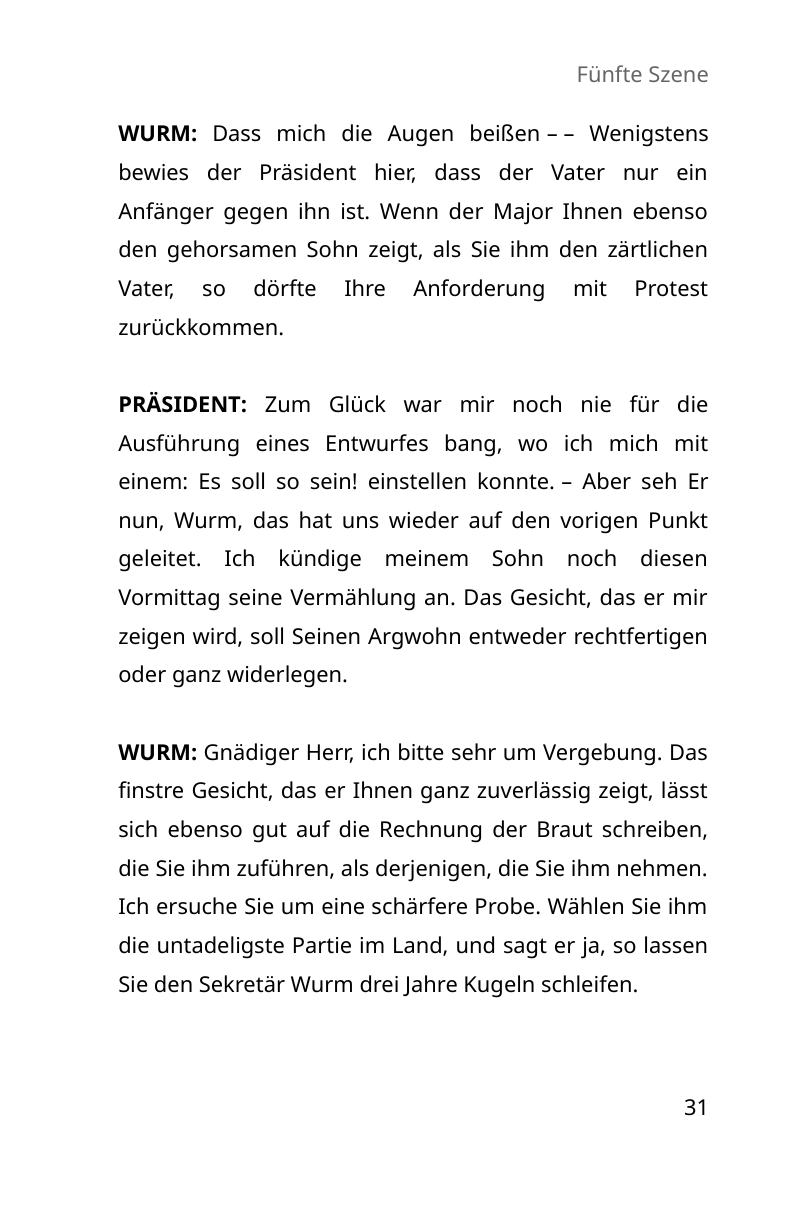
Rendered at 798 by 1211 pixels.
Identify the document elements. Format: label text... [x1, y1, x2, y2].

text WURM: Dass mich die Augen beißen – – Wenigstens bewies der Präsident hier, dass der Vater nur ein Anfänger gegen ihn ist. Wenn der Major Ihnen ebenso den gehorsamen Sohn zeigt, als Sie ihm den zärtlichen Vater, so dörfte Ihre Anforderung mit Protest zurückkommen. [118, 118, 709, 341]
text PRÄSIDENT: Zum Glück war mir noch nie für die Ausführung eines Entwurfes bang, wo ich mich mit einem: Es soll so sein! einstellen konnte. – Aber seh Er nun, Wurm, das hat uns wieder auf den vorigen Punkt geleitet. Ich kündige meinem Sohn noch diesen Vormittag seine Vermählung an. Das Gesicht, das er mir zeigen wird, soll Seinen Argwohn entweder rechtfertigen oder ganz widerlegen. [118, 362, 709, 689]
text WURM: Gnädiger Herr, ich bitte sehr um Vergebung. Das finstre Gesicht, das er Ihnen ganz zuverlässig zeigt, lässt sich ebenso gut auf die Rechnung der Braut schreiben, die Sie ihm zuführen, als derjenigen, die Sie ihm nehmen. Ich ersuche Sie um eine schärfere Probe. Wählen Sie ihm die untadeligste Partie im Land, und sagt er ja, so lassen Sie den Sekretär Wurm drei Jahre Kugeln schleifen. [118, 710, 709, 998]
